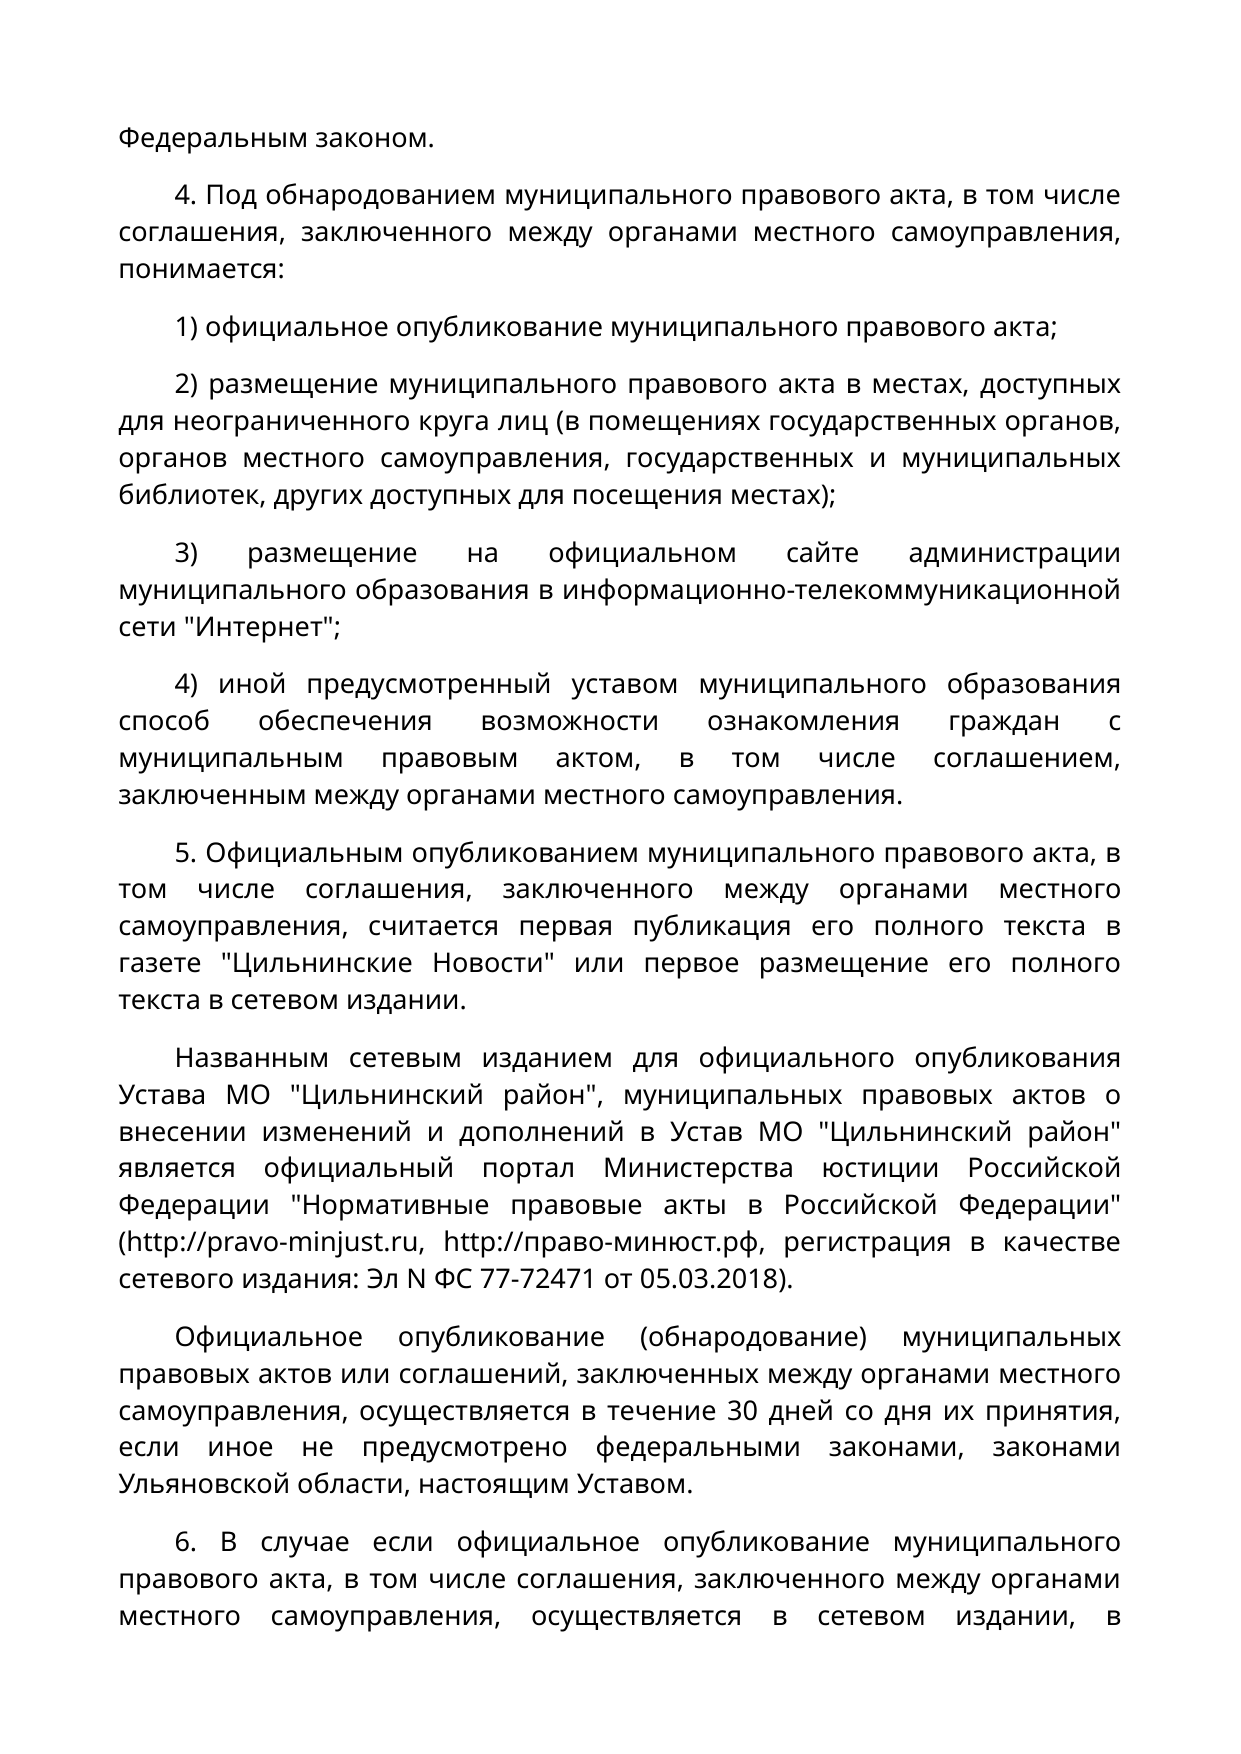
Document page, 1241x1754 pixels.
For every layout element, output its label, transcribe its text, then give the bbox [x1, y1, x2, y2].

text Официальное опубликование (обнародование) муниципальных правовых актов или соглашений, заключенных между органами местного самоуправления, осуществляется в течение 30 дней со дня их принятия, если иное не предусмотрено федеральными законами, законами Ульяновской области, настоящим Уставом. [118, 1317, 1122, 1502]
text 3) размещение на официальном сайте администрации муниципального образования в информационно-телекоммуникационной сети "Интернет"; [118, 533, 1122, 644]
text Федеральным законом. [118, 118, 1122, 155]
text 5. Официальным опубликованием муниципального правового акта, в том числе соглашения, заключенного между органами местного самоуправления, считается первая публикация его полного текста в газете "Цильнинские Новости" или первое размещение его полного текста в сетевом издании. [118, 833, 1122, 1017]
text 2) размещение муниципального правового акта в местах, доступных для неограниченного круга лиц (в помещениях государственных органов, органов местного самоуправления, государственных и муниципальных библиотек, других доступных для посещения местах); [118, 365, 1122, 512]
text 1) официальное опубликование муниципального правового акта; [118, 307, 1122, 344]
text Названным сетевым изданием для официального опубликования Устава МО "Цильнинский район", муниципальных правовых актов о внесении изменений и дополнений в Устав МО "Цильнинский район" является официальный портал Министерства юстиции Российской Федерации "Нормативные правовые акты в Российской Федерации" (http://pravo-minjust.ru, http://право-минюст.рф, регистрация в качестве сетевого издания: Эл N ФС 77-72471 от 05.03.2018). [118, 1038, 1122, 1296]
text 4. Под обнародованием муниципального правового акта, в том числе соглашения, заключенного между органами местного самоуправления, понимается: [118, 176, 1122, 286]
text 4) иной предусмотренный уставом муниципального образования способ обеспечения возможности ознакомления граждан с муниципальным правовым актом, в том числе соглашением, заключенным между органами местного самоуправления. [118, 665, 1122, 812]
text 6. В случае если официальное опубликование муниципального правового акта, в том числе соглашения, заключенного между органами местного самоуправления, осуществляется в сетевом издании, в [118, 1522, 1122, 1633]
